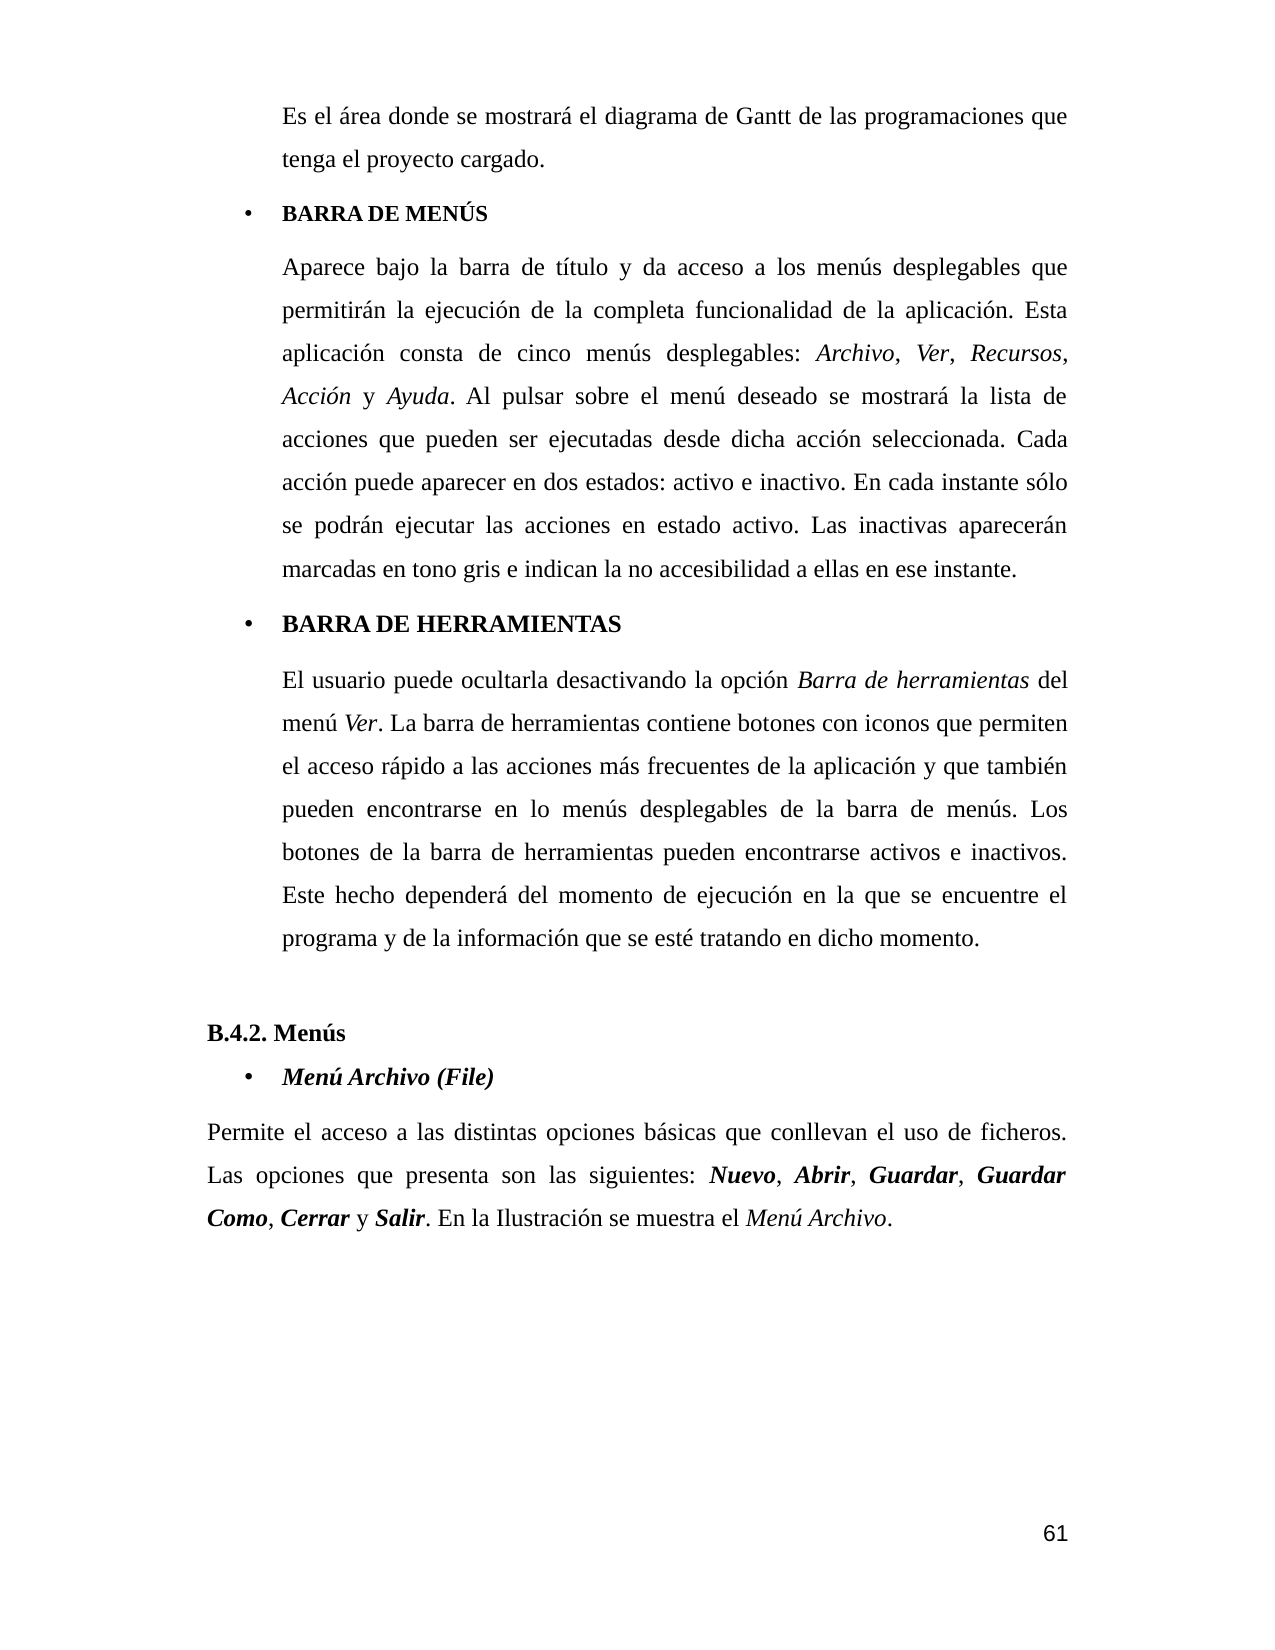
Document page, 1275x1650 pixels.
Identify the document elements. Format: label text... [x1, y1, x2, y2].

text Es el área donde se mostrará el diagrama de Gantt de las programaciones que tenga el proyecto cargado. [282, 101, 1068, 173]
text Permite el acceso a las distintas opciones básicas que conllevan el uso de ficheros. Las opciones que presenta son las siguientes: Nuevo, Abrir, Guardar, Guardar Como, Cerrar y Salir. En la Ilustración se muestra el Menú Archivo. [207, 1117, 1068, 1232]
list Menú Archivo (File) [244, 1062, 1068, 1090]
text Aparece bajo la barra de título y da acceso a los menús desplegables que permitirán la ejecución de la completa funcionalidad de la aplicación. Esta aplicación consta de cinco menús desplegables: Archivo, Ver, Recursos, Acción y Ayuda. Al pulsar sobre el menú deseado se mostrará la lista de acciones que pueden ser ejecutadas desde dicha acción seleccionada. Cada acción puede aparecer en dos estados: activo e inactivo. En cada instante sólo se podrán ejecutar las acciones en estado activo. Las inactivas aparecerán marcadas en tono gris e indican la no accesibilidad a ellas en ese instante. [282, 252, 1068, 582]
text El usuario puede ocultarla desactivando la opción Barra de herramientas del menú Ver. La barra de herramientas contiene botones con iconos que permiten el acceso rápido a las acciones más frecuentes de la aplicación y que también pueden encontrarse en lo menús desplegables de la barra de menús. Los botones de la barra de herramientas pueden encontrarse activos e inactivos. Este hecho dependerá del momento de ejecución en la que se encuentre el programa y de la información que se esté tratando en dicho momento. [282, 665, 1068, 952]
list BARRA DE HERRAMIENTAS [244, 609, 1068, 638]
list BARRA DE MENÚS [244, 200, 1068, 226]
text B.4.2. Menús [207, 1018, 1068, 1047]
